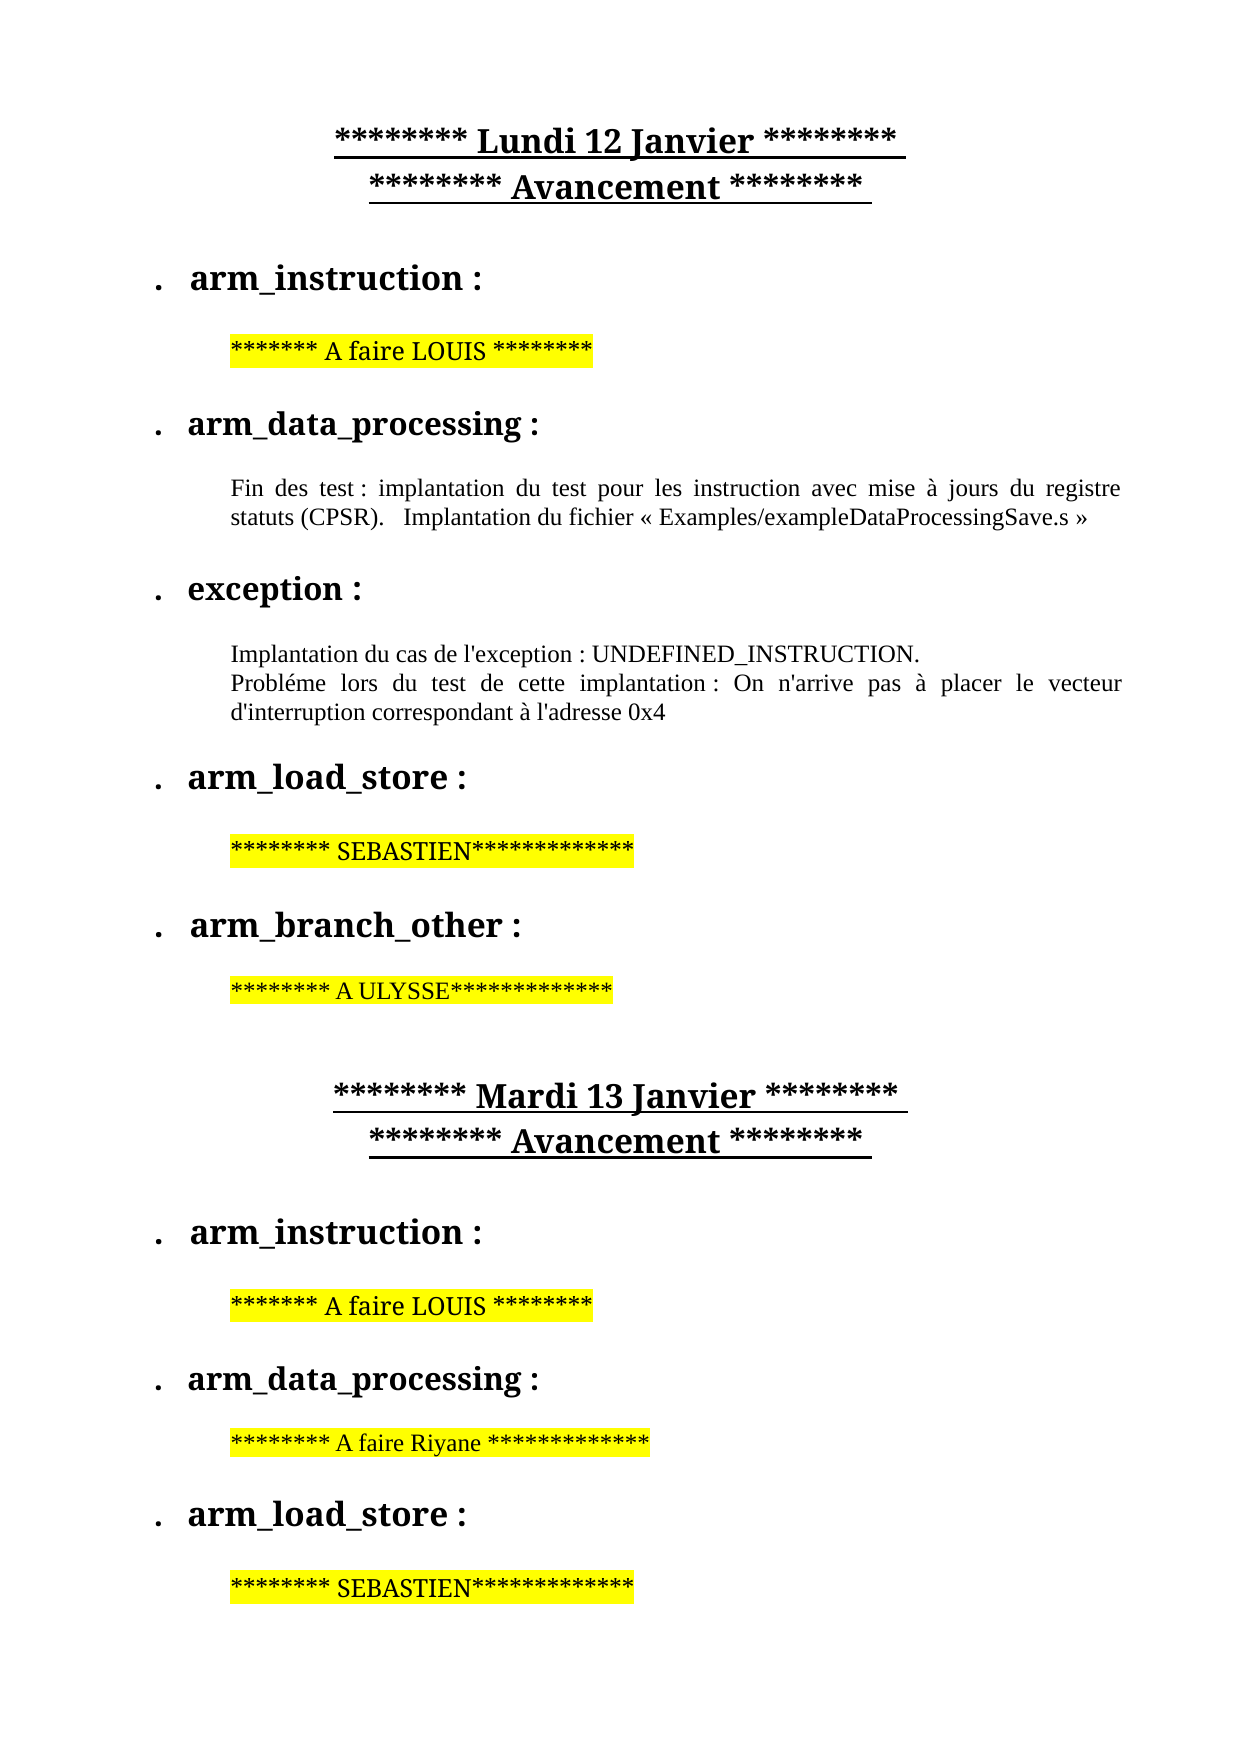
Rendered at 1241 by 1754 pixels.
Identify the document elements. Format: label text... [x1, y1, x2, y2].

text Probléme lors du test de cette implantation : On n'arrive pas à placer le vecteur d'interruption correspondant à l'adresse 0x4 [230, 668, 1122, 725]
text . exception : [153, 565, 1122, 610]
text ******** Lundi 12 Janvier ******** [118, 118, 1122, 163]
text ******** Mardi 13 Janvier ******** [118, 1073, 1122, 1118]
text ******** A ULYSSE************* [230, 976, 1122, 1004]
text . arm_data_processing : [153, 402, 1122, 444]
text ******* A faire LOUIS ******** [230, 1288, 1122, 1322]
text ******** Avancement ******** [118, 1118, 1122, 1163]
text Fin des test : implantation du test pour les instruction avec mise à jours du registre statuts (CPSR). Implantation du fichier « Examples/exampleDataProcessingSave.s » [230, 473, 1122, 531]
text . arm_load_store : [153, 1491, 1122, 1536]
text . arm_branch_other : [153, 902, 1122, 947]
text ******** Avancement ******** [118, 163, 1122, 209]
text ******** A faire Riyane ************* [230, 1428, 1122, 1457]
text ******** SEBASTIEN************* [230, 1570, 1122, 1604]
text . arm_instruction : [153, 1209, 1122, 1254]
text ******* A faire LOUIS ******** [230, 334, 1122, 368]
text . arm_load_store : [153, 754, 1122, 799]
text . arm_instruction : [153, 254, 1122, 300]
text Implantation du cas de l'exception : UNDEFINED_INSTRUCTION. [230, 639, 1122, 668]
text . arm_data_processing : [153, 1357, 1122, 1399]
text ******** SEBASTIEN************* [230, 833, 1122, 868]
